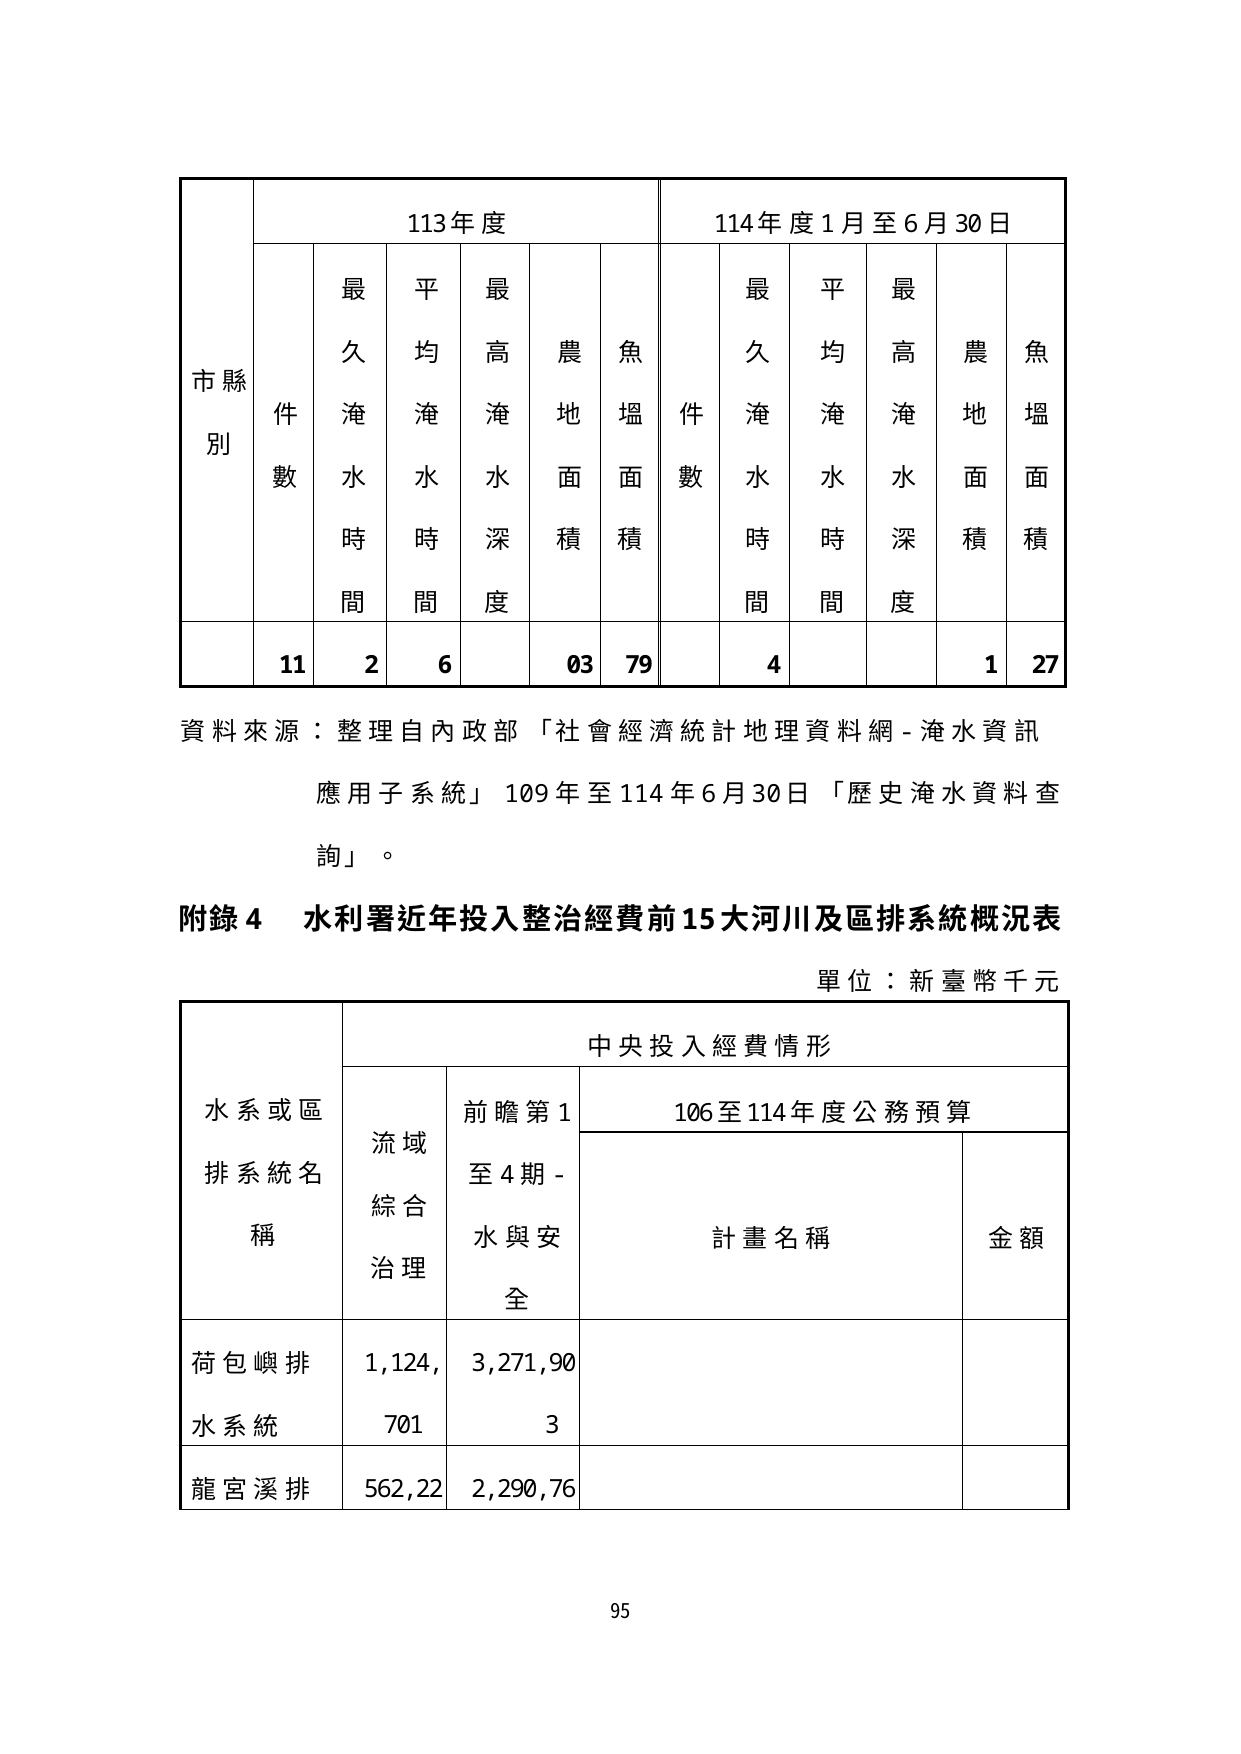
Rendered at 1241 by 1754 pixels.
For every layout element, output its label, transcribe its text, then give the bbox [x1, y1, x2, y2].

text 資料來源：整理自內政部「社會經濟統計地理資料網-淹水資訊應用子系統」109年至114年6月30日「歷史淹水資料查詢」。 [177, 688, 1063, 875]
table_cell 件數 [254, 244, 313, 621]
table_cell [182, 622, 253, 684]
table_cell 荷包嶼排水系統 [182, 1320, 342, 1445]
table_header 中央投入經費情形 [343, 1003, 1067, 1066]
table_cell 最高淹水深度 [461, 244, 529, 621]
table_header 114年度1月至6月30日 [661, 180, 1064, 243]
table_cell [867, 622, 936, 684]
table_cell 最久淹水時間 [314, 244, 386, 621]
table_cell 1,124,701 [343, 1320, 446, 1445]
table_cell 27 [1007, 622, 1064, 684]
table_cell [580, 1320, 962, 1445]
table_cell 562,222 [343, 1446, 446, 1508]
table_cell 最高淹水深度 [867, 244, 936, 621]
table_cell 前瞻第1至4期-水與安全 [447, 1067, 579, 1319]
table_cell 龍宮溪排 [182, 1446, 342, 1508]
table_cell 金額 [963, 1133, 1067, 1319]
table_cell [963, 1320, 1067, 1445]
table_cell 2,290,768 [447, 1446, 579, 1508]
table_cell 79 [601, 622, 658, 684]
table_cell 03 [530, 622, 600, 684]
table_header 市縣別 [182, 180, 253, 621]
table_cell 4 [720, 622, 789, 684]
table_cell 農地 面積 [937, 244, 1006, 621]
table_cell 最久淹水時間 [720, 244, 789, 621]
table_cell 件數 [661, 244, 719, 621]
table_cell 平均淹水時間 [387, 244, 460, 621]
table_cell 6 [387, 622, 460, 684]
table_header 113年度 [254, 180, 658, 243]
table_cell 魚塭面積 [1007, 244, 1064, 621]
table_cell [580, 1446, 962, 1508]
table_cell [963, 1446, 1067, 1508]
table_cell 農地 面積 [530, 244, 600, 621]
table_cell 魚塭面積 [601, 244, 658, 621]
table_cell 11 [254, 622, 313, 684]
table_cell 3,271,903 [447, 1320, 579, 1445]
table_cell 流域綜合治理 [343, 1067, 446, 1319]
table_cell [790, 622, 866, 684]
table_cell 計畫名稱 [580, 1133, 962, 1319]
table_cell 1 [937, 622, 1006, 684]
table_cell 2 [314, 622, 386, 684]
text 單位：新臺幣千元 [177, 938, 1063, 1000]
text 附錄4 水利署近年投入整治經費前15大河川及區排系統概況表 [177, 875, 1063, 938]
table_header 水系或區排系統名稱 [182, 1003, 342, 1319]
table_cell [461, 622, 529, 684]
table_cell 平均淹水時間 [790, 244, 866, 621]
table_cell 106至114年度公務預算 [580, 1067, 1067, 1131]
table_cell [661, 622, 719, 684]
